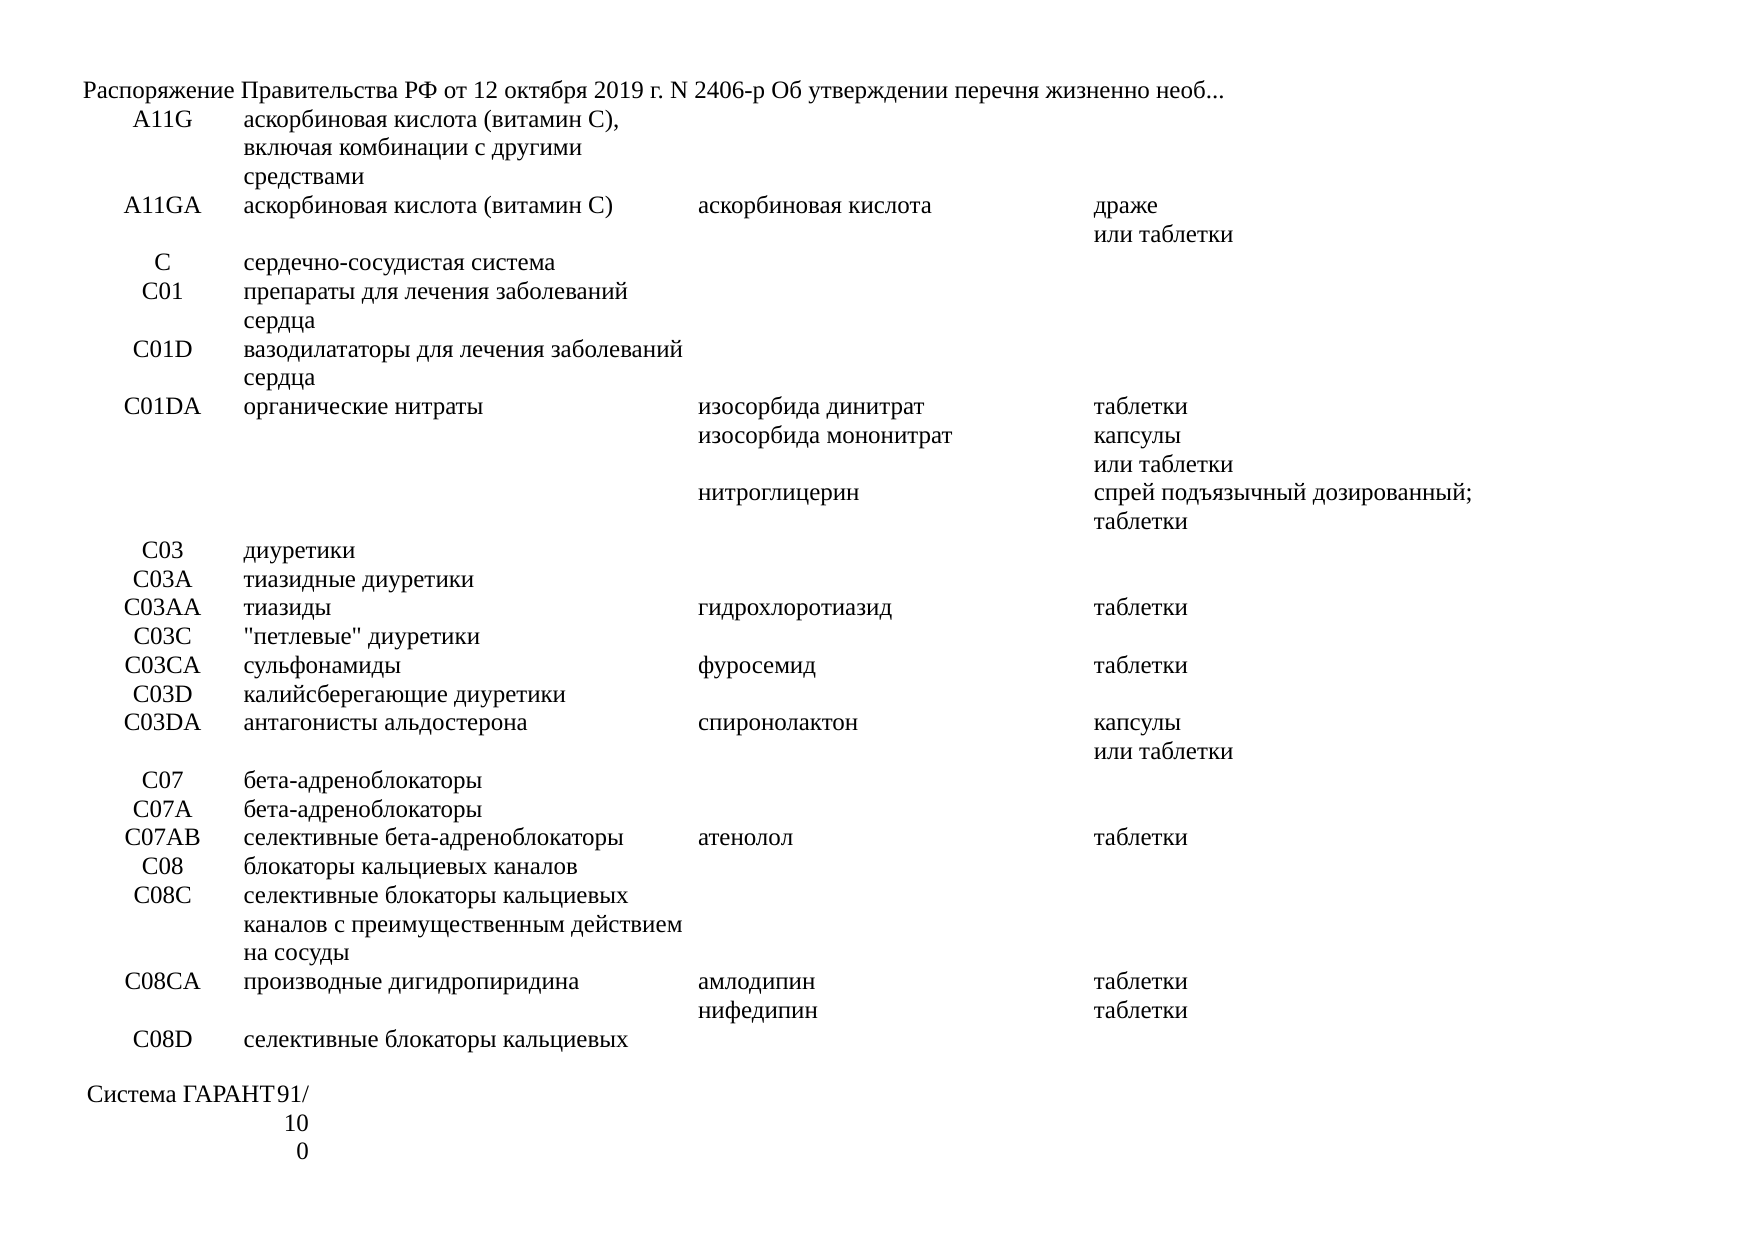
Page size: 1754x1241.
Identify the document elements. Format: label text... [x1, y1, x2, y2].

table_cell гидрохлоротиазид [697, 593, 1092, 621]
table_cell спрей подъязычный дозированный; таблетки [1093, 478, 1659, 535]
table_cell [697, 679, 1092, 707]
table_cell вазодилататоры для лечения заболеваний сердца [242, 334, 697, 391]
table_cell C07 [83, 765, 242, 794]
table_cell [697, 794, 1092, 822]
table_cell селективные блокаторы кальциевых [242, 1024, 697, 1052]
table_cell [697, 564, 1092, 592]
table_cell [1093, 248, 1659, 276]
table_cell таблетки [1093, 966, 1659, 995]
table_cell C07AB [83, 823, 242, 851]
table_cell таблетки [1093, 391, 1659, 420]
table_cell C [83, 248, 242, 276]
table_cell [1093, 564, 1659, 592]
table_cell капсулы или таблетки [1093, 420, 1659, 477]
table_cell [697, 851, 1092, 880]
table_cell [697, 104, 1092, 190]
table_cell [1093, 104, 1659, 190]
table_cell [242, 995, 697, 1024]
table_cell C03C [83, 621, 242, 650]
table_cell капсулы или таблетки [1093, 708, 1659, 765]
table_cell [1093, 1024, 1659, 1052]
table_cell C07A [83, 794, 242, 822]
table_cell спиронолактон [697, 708, 1092, 765]
table_cell C03A [83, 564, 242, 592]
table_cell селективные бета-адреноблокаторы [242, 823, 697, 851]
table_cell [697, 276, 1092, 334]
table_cell C03AA [83, 593, 242, 621]
table_cell [697, 535, 1092, 564]
table_cell таблетки [1093, 823, 1659, 851]
table_cell [697, 334, 1092, 391]
table_cell C03DA [83, 708, 242, 765]
table_cell [697, 248, 1092, 276]
table_cell бета-адреноблокаторы [242, 765, 697, 794]
table_cell "петлевые" диуретики [242, 621, 697, 650]
table_cell диуретики [242, 535, 697, 564]
table_cell таблетки [1093, 650, 1659, 679]
table_cell [697, 880, 1092, 966]
table_cell [697, 621, 1092, 650]
table_cell аскорбиновая кислота (витамин C), включая комбинации с другими средствами [242, 104, 697, 190]
table_cell [697, 765, 1092, 794]
table_cell нифедипин [697, 995, 1092, 1024]
table_cell тиазиды [242, 593, 697, 621]
table_cell бета-адреноблокаторы [242, 794, 697, 822]
table_cell [83, 420, 242, 477]
table_cell [83, 995, 242, 1024]
table_cell [1093, 880, 1659, 966]
table_cell антагонисты альдостерона [242, 708, 697, 765]
table_cell сульфонамиды [242, 650, 697, 679]
table_cell нитроглицерин [697, 478, 1092, 535]
table_cell C08D [83, 1024, 242, 1052]
table_cell [1093, 621, 1659, 650]
table_cell [242, 478, 697, 535]
table_cell C08 [83, 851, 242, 880]
table_cell сердечно-сосудистая система [242, 248, 697, 276]
table_cell тиазидные диуретики [242, 564, 697, 592]
table_cell драже или таблетки [1093, 190, 1659, 247]
table_cell препараты для лечения заболеваний сердца [242, 276, 697, 334]
table_cell изосорбида мононитрат [697, 420, 1092, 477]
table_cell [1093, 851, 1659, 880]
table_cell органические нитраты [242, 391, 697, 420]
table_cell C08CA [83, 966, 242, 995]
table_cell C03D [83, 679, 242, 707]
table_cell атенолол [697, 823, 1092, 851]
table_cell изосорбида динитрат [697, 391, 1092, 420]
table_cell C03CA [83, 650, 242, 679]
table_cell C08C [83, 880, 242, 966]
table_cell [1093, 276, 1659, 334]
table_cell C01D [83, 334, 242, 391]
table_cell аскорбиновая кислота (витамин С) [242, 190, 697, 247]
table_cell аскорбиновая кислота [697, 190, 1092, 247]
table_cell [1093, 535, 1659, 564]
table_cell A11G [83, 104, 242, 190]
table_cell C01 [83, 276, 242, 334]
table_cell A11GA [83, 190, 242, 247]
table_cell производные дигидропиридина [242, 966, 697, 995]
table_cell [1093, 679, 1659, 707]
table_cell [242, 420, 697, 477]
table_cell амлодипин [697, 966, 1092, 995]
table_cell таблетки [1093, 593, 1659, 621]
table_cell [1093, 334, 1659, 391]
table_cell C01DA [83, 391, 242, 420]
table_cell селективные блокаторы кальциевых каналов с преимущественным действием на сосуды [242, 880, 697, 966]
table_cell [1093, 794, 1659, 822]
table_cell фуросемид [697, 650, 1092, 679]
table_cell [697, 1024, 1092, 1052]
table_cell калийсберегающие диуретики [242, 679, 697, 707]
table_cell таблетки [1093, 995, 1659, 1024]
table_cell [83, 478, 242, 535]
table_cell блокаторы кальциевых каналов [242, 851, 697, 880]
table_cell C03 [83, 535, 242, 564]
table_cell [1093, 765, 1659, 794]
